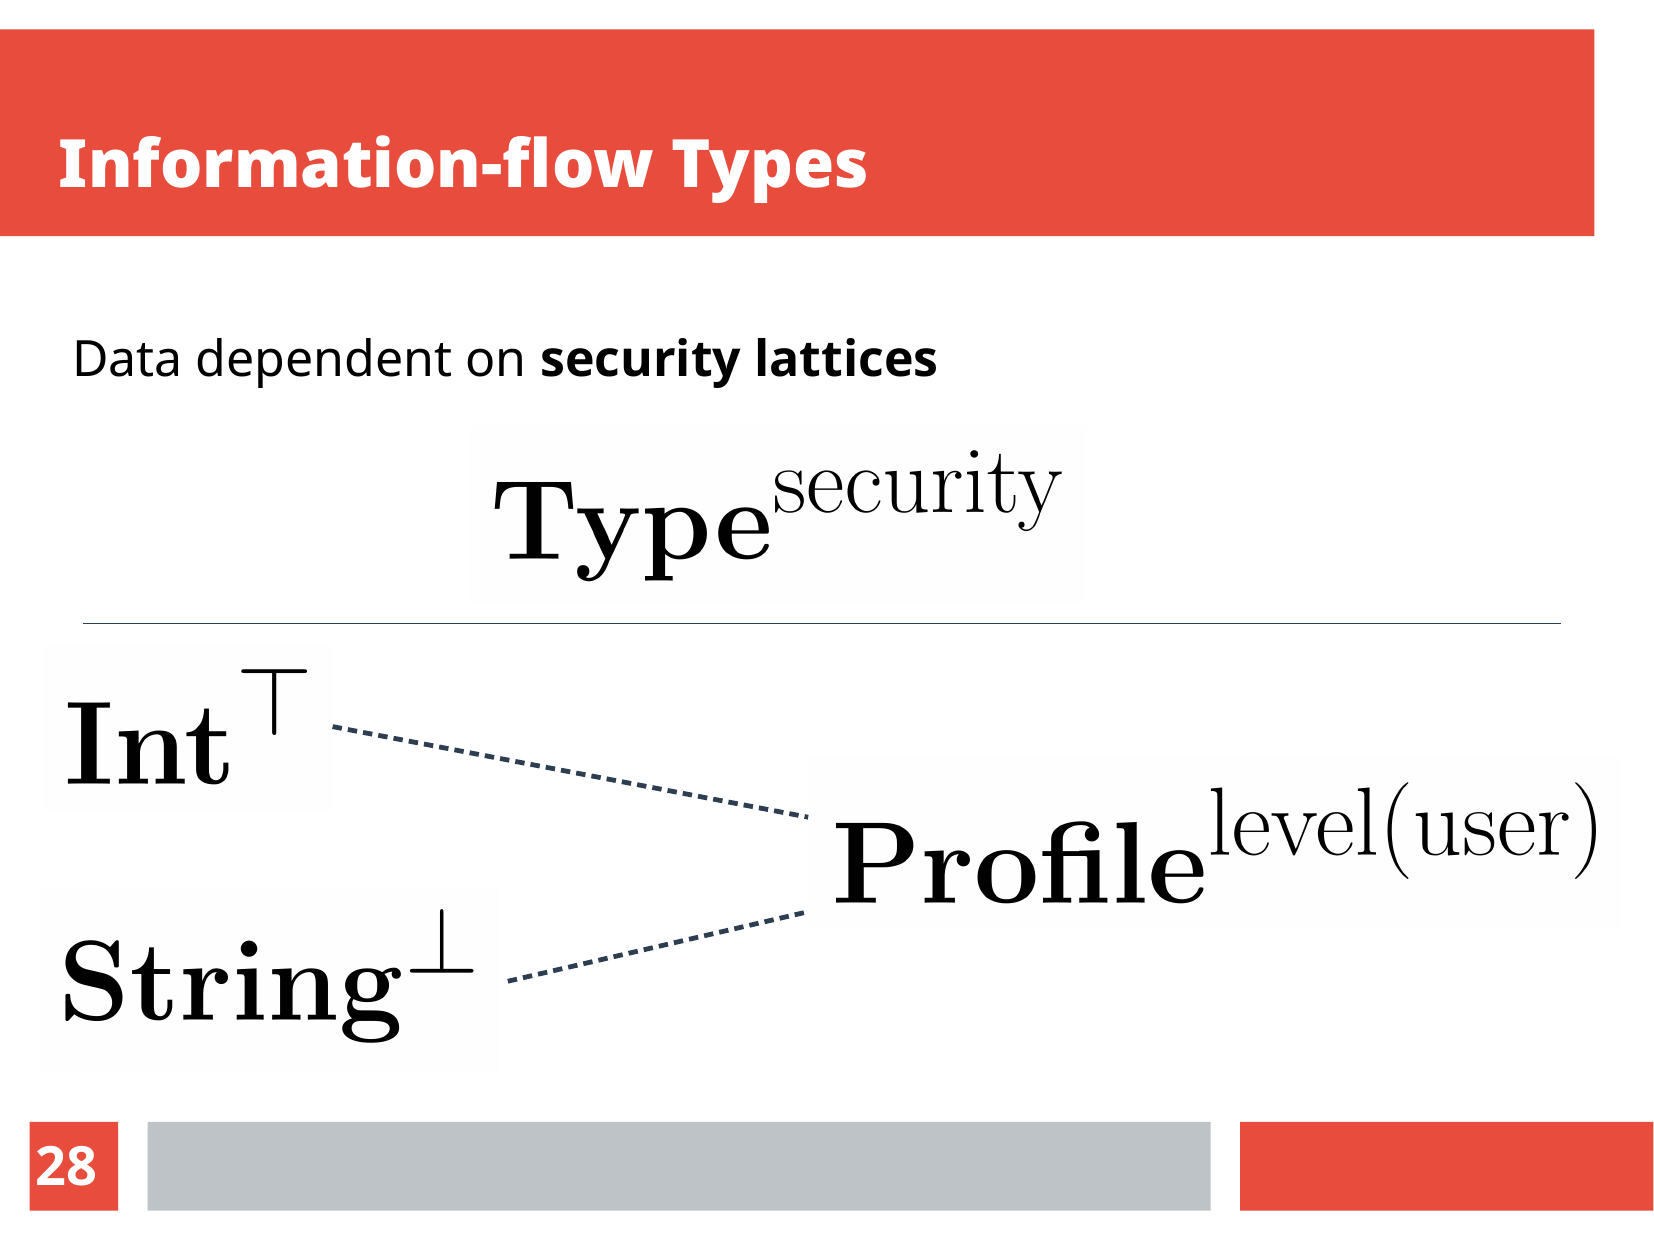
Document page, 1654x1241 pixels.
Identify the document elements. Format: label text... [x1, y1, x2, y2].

title Information-flow Types [59, 58, 1595, 207]
picture [470, 426, 1086, 604]
text_box 28 [20, 1119, 254, 1210]
picture [42, 645, 333, 812]
picture [40, 886, 500, 1070]
picture [808, 757, 1622, 930]
text_box Data dependent on security lattices [57, 315, 1043, 389]
